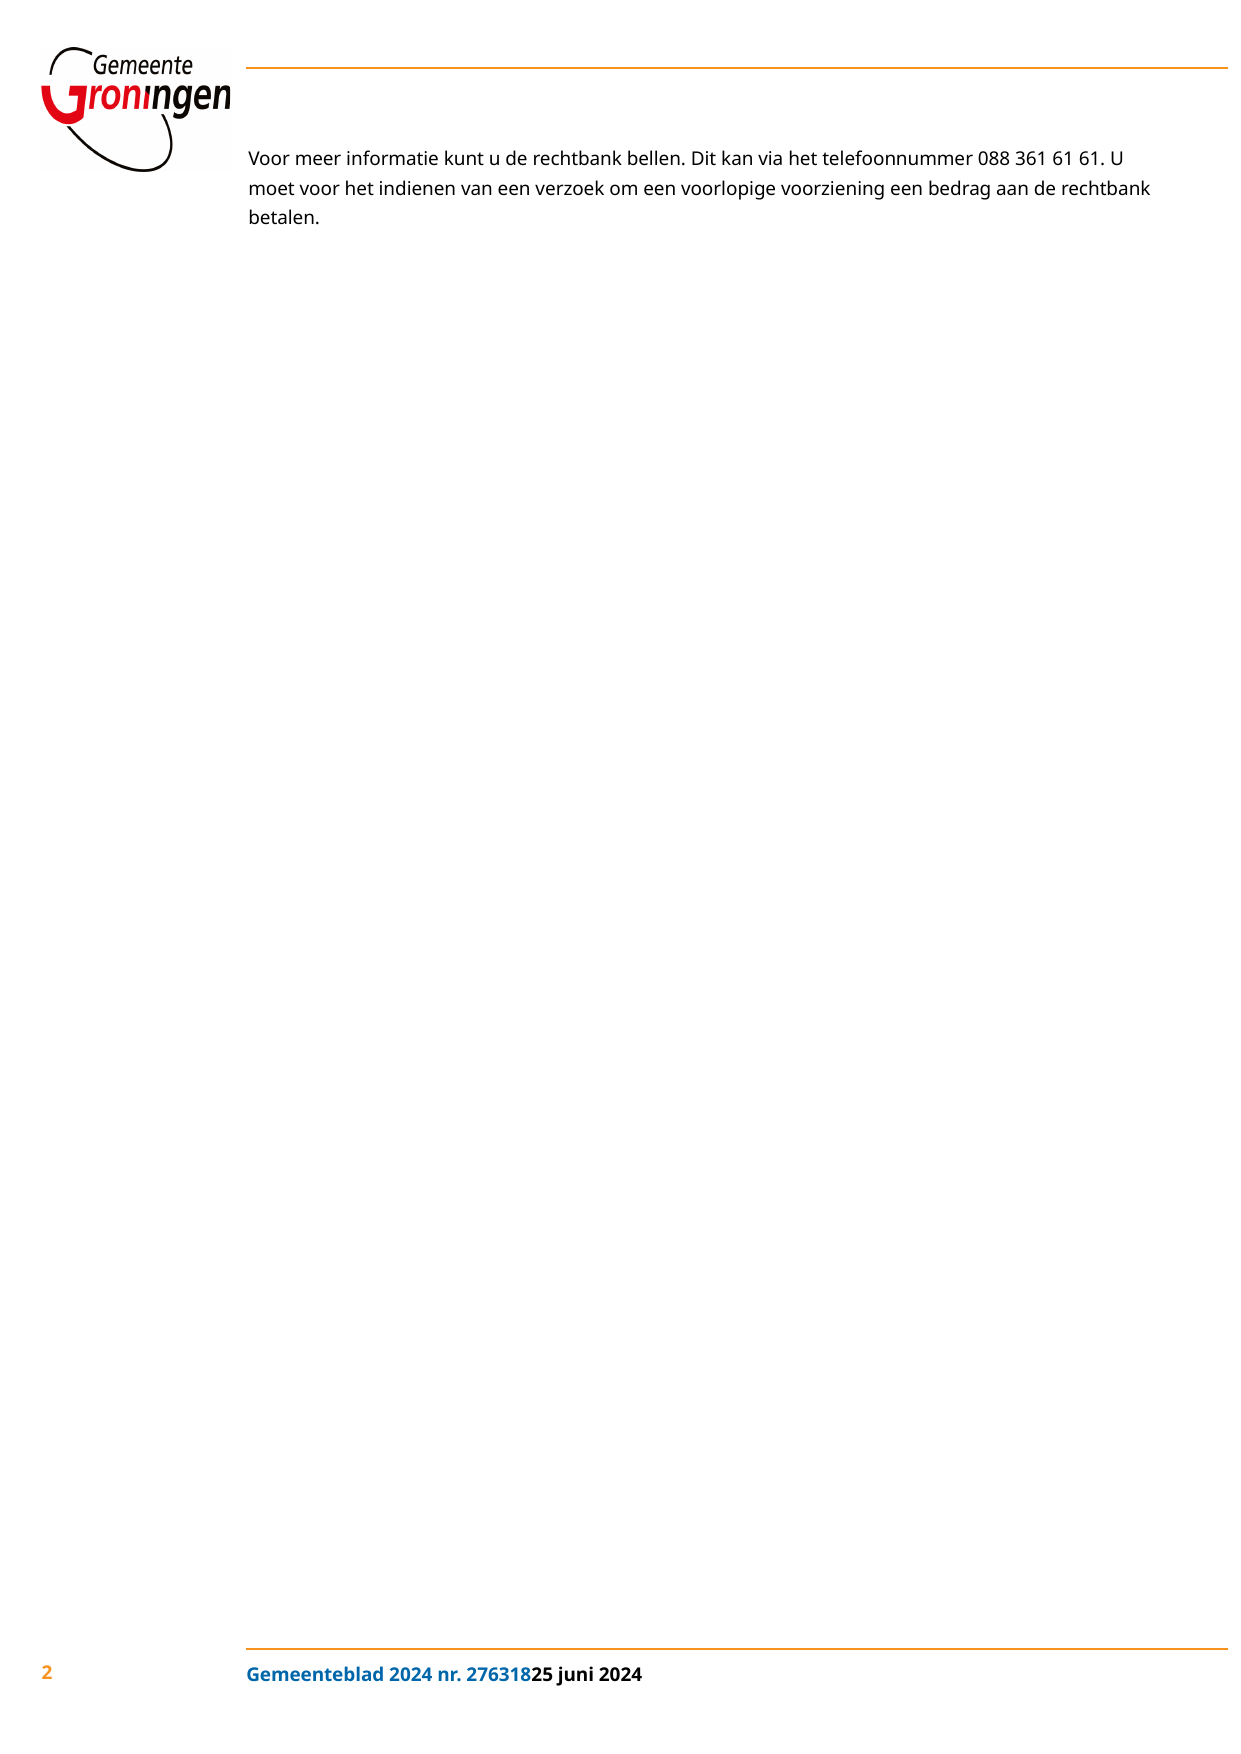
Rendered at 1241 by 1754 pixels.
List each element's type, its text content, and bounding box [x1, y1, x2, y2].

picture [41, 47, 231, 172]
text Voor meer informatie kunt u de rechtbank bellen. Dit kan via het telefoonnummer 088 361 61 61. U moet voor het indienen van een verzoek om een voorlopige voorziening een bedrag aan de rechtbank betalen. [248, 145, 1152, 230]
